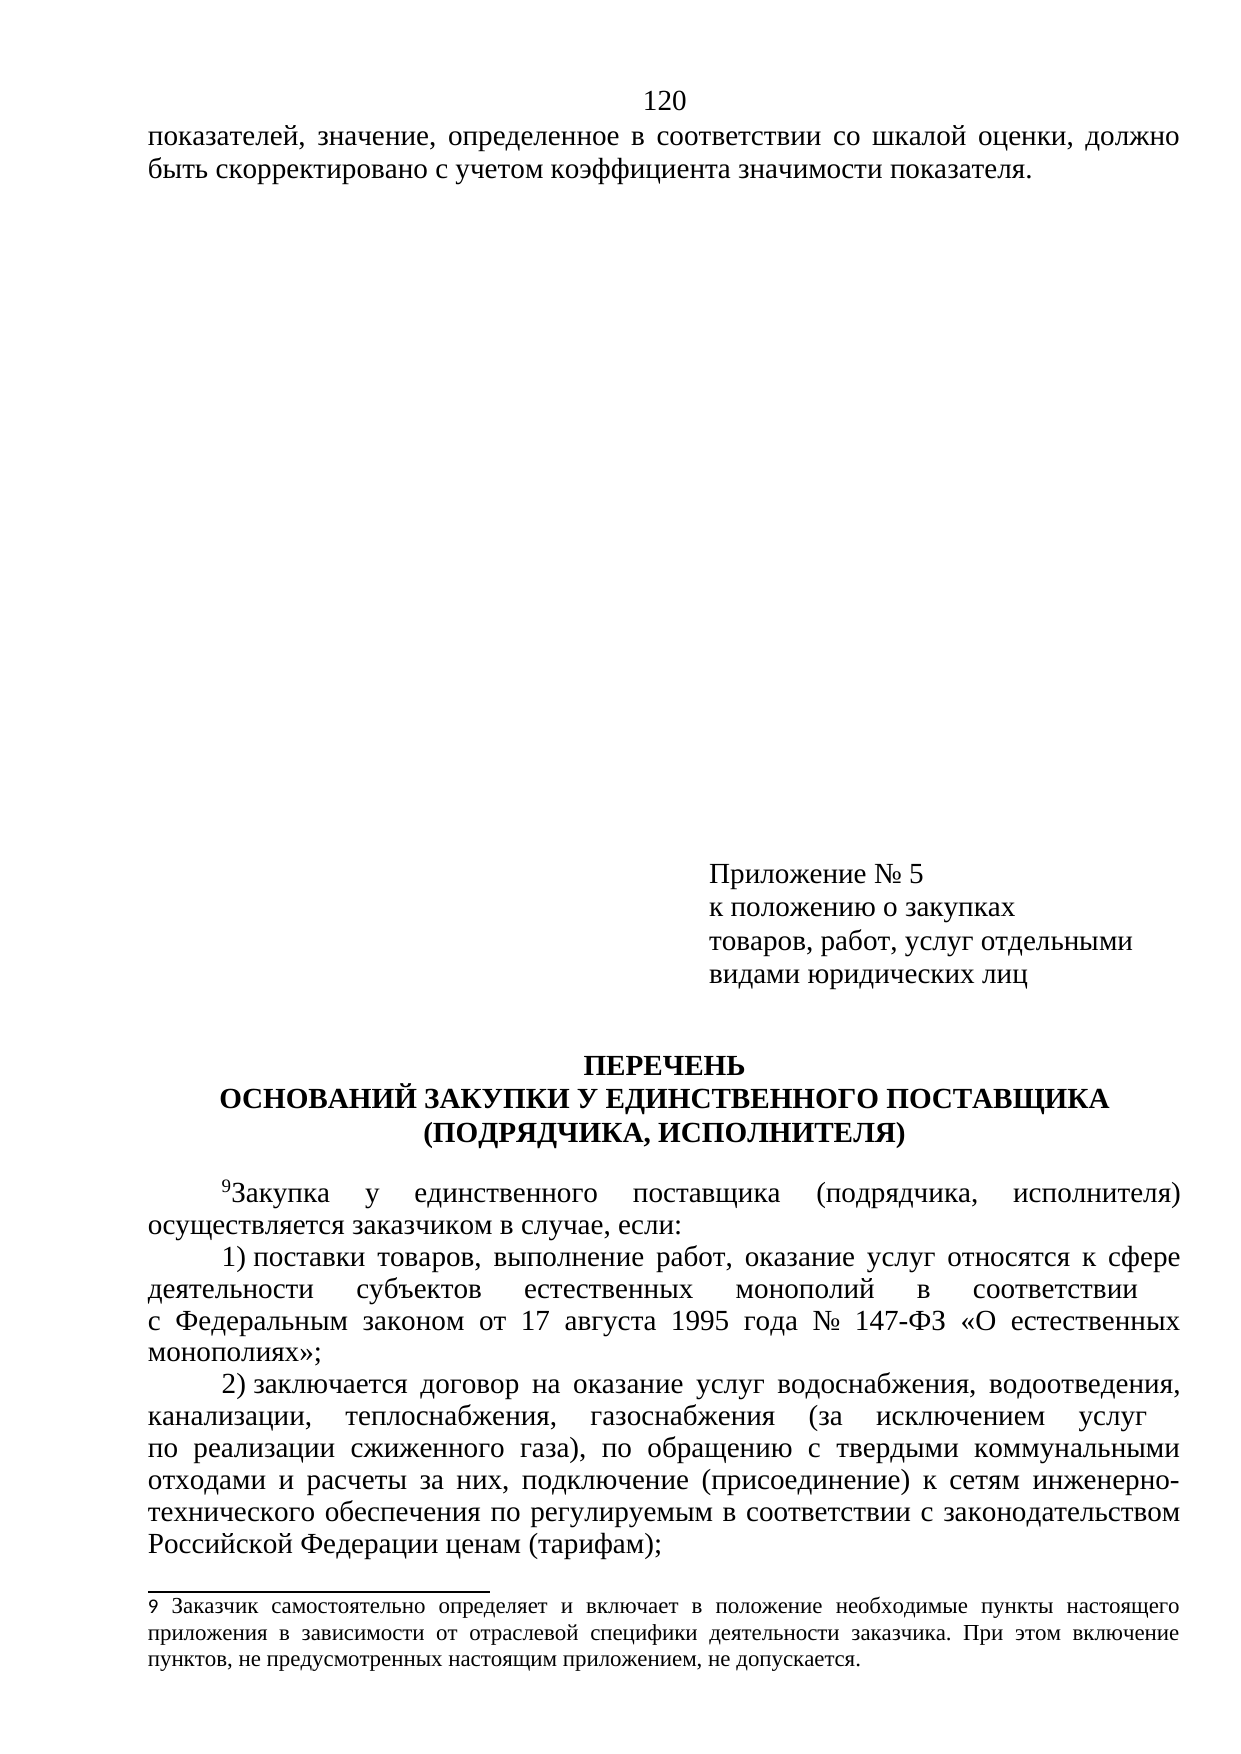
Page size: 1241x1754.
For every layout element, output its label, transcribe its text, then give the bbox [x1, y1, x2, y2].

text Заказчик самостоятельно определяет и включает в положение необходимые пункты настоящего приложения в зависимости от отраслевой специфики деятельности заказчика. При этом включение пунктов, не предусмотренных настоящим приложением, не допускается. [148, 1592, 1181, 1671]
text к положению о закупках [148, 889, 1181, 923]
text 1) поставки товаров, выполнение работ, оказание услуг относятся к сфере деятельности субъектов естественных монополий в соответствии с Федеральным законом от 17 августа 1995 года № 147-ФЗ «О естественных монополиях»; [148, 1241, 1181, 1368]
text Закупка у единственного поставщика (подрядчика, исполнителя) осуществляется заказчиком в случае, если: [148, 1177, 1181, 1241]
text показателей, значение, определенное в соответствии со шкалой оценки, должно быть скорректировано с учетом коэффициента значимости показателя. [148, 118, 1181, 185]
text товаров, работ, услуг отдельными [148, 923, 1181, 957]
text видами юридических лиц [148, 957, 1181, 990]
text 2) заключается договор на оказание услуг водоснабжения, водоотведения, канализации, теплоснабжения, газоснабжения (за исключением услуг по реализации сжиженного газа), по обращению с твердыми коммунальными отходами и расчеты за них, подключение (присоединение) к сетям инженерно-технического обеспечения по регулируемым в соответствии с законодательством Российской Федерации ценам (тарифам); [148, 1368, 1181, 1559]
text Приложение № 5 [148, 856, 1181, 889]
text (ПОДРЯДЧИКА, ИСПОЛНИТЕЛЯ) [148, 1115, 1181, 1148]
text ПЕРЕЧЕНЬ [148, 1048, 1181, 1081]
text ОСНОВАНИЙ ЗАКУПКИ У ЕДИНСТВЕННОГО ПОСТАВЩИКА [148, 1081, 1181, 1115]
